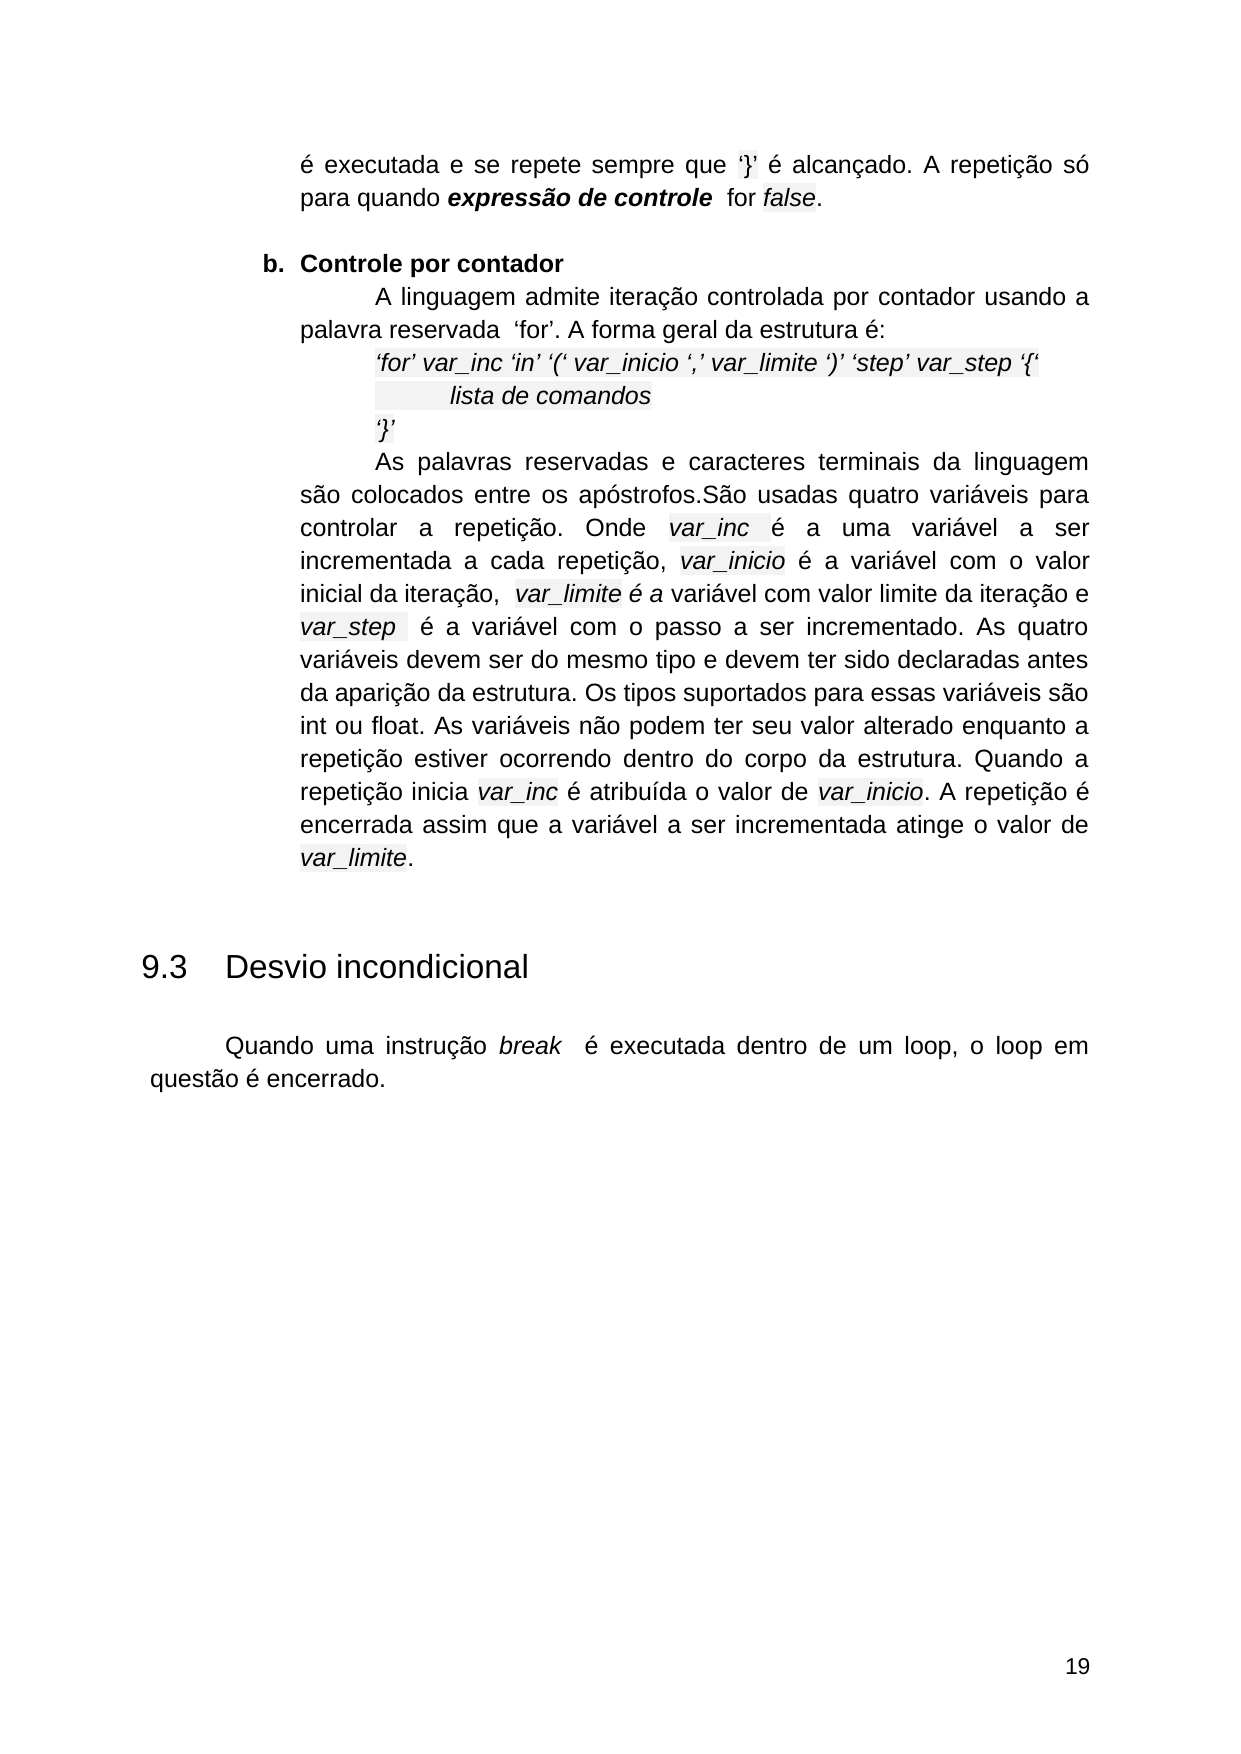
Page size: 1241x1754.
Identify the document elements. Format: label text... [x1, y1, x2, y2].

subtitle Desvio incondicional [187, 947, 1090, 985]
text ‘}’ [300, 414, 1090, 443]
list Controle por contador [262, 249, 1090, 278]
text ‘for’ var_inc ‘in’ ‘(‘ var_inicio ‘,’ var_limite ‘)’ ‘step’ var_step ‘{‘ [375, 348, 1090, 377]
text A linguagem admite iteração controlada por contador usando a palavra reservada ‘for’. A forma geral da estrutura é: [300, 282, 1090, 344]
text é executada e se repete sempre que ‘}’ é alcançado. A repetição só para quando expressão de controle for false. [300, 150, 1090, 212]
text lista de comandos [300, 381, 1090, 410]
text Quando uma instrução break é executada dentro de um loop, o loop em questão é encerrado. [150, 1031, 1090, 1093]
text As palavras reservadas e caracteres terminais da linguagem são colocados entre os apóstrofos.São usadas quatro variáveis para controlar a repetição. Onde var_inc é a uma variável a ser incrementada a cada repetição, var_inicio é a variável com o valor inicial da iteração, var_limite é a variável com valor limite da iteração e var_step é a variável com o passo a ser incrementado. As quatro variáveis devem ser do mesmo tipo e devem ter sido declaradas antes da aparição da estrutura. Os tipos suportados para essas variáveis são int ou float. As variáveis não podem ter seu valor alterado enquanto a repetição estiver ocorrendo dentro do corpo da estrutura. Quando a repetição inicia var_inc é atribuída o valor de var_inicio. A repetição é encerrada assim que a variável a ser incrementada atinge o valor de var_limite. [300, 447, 1090, 872]
